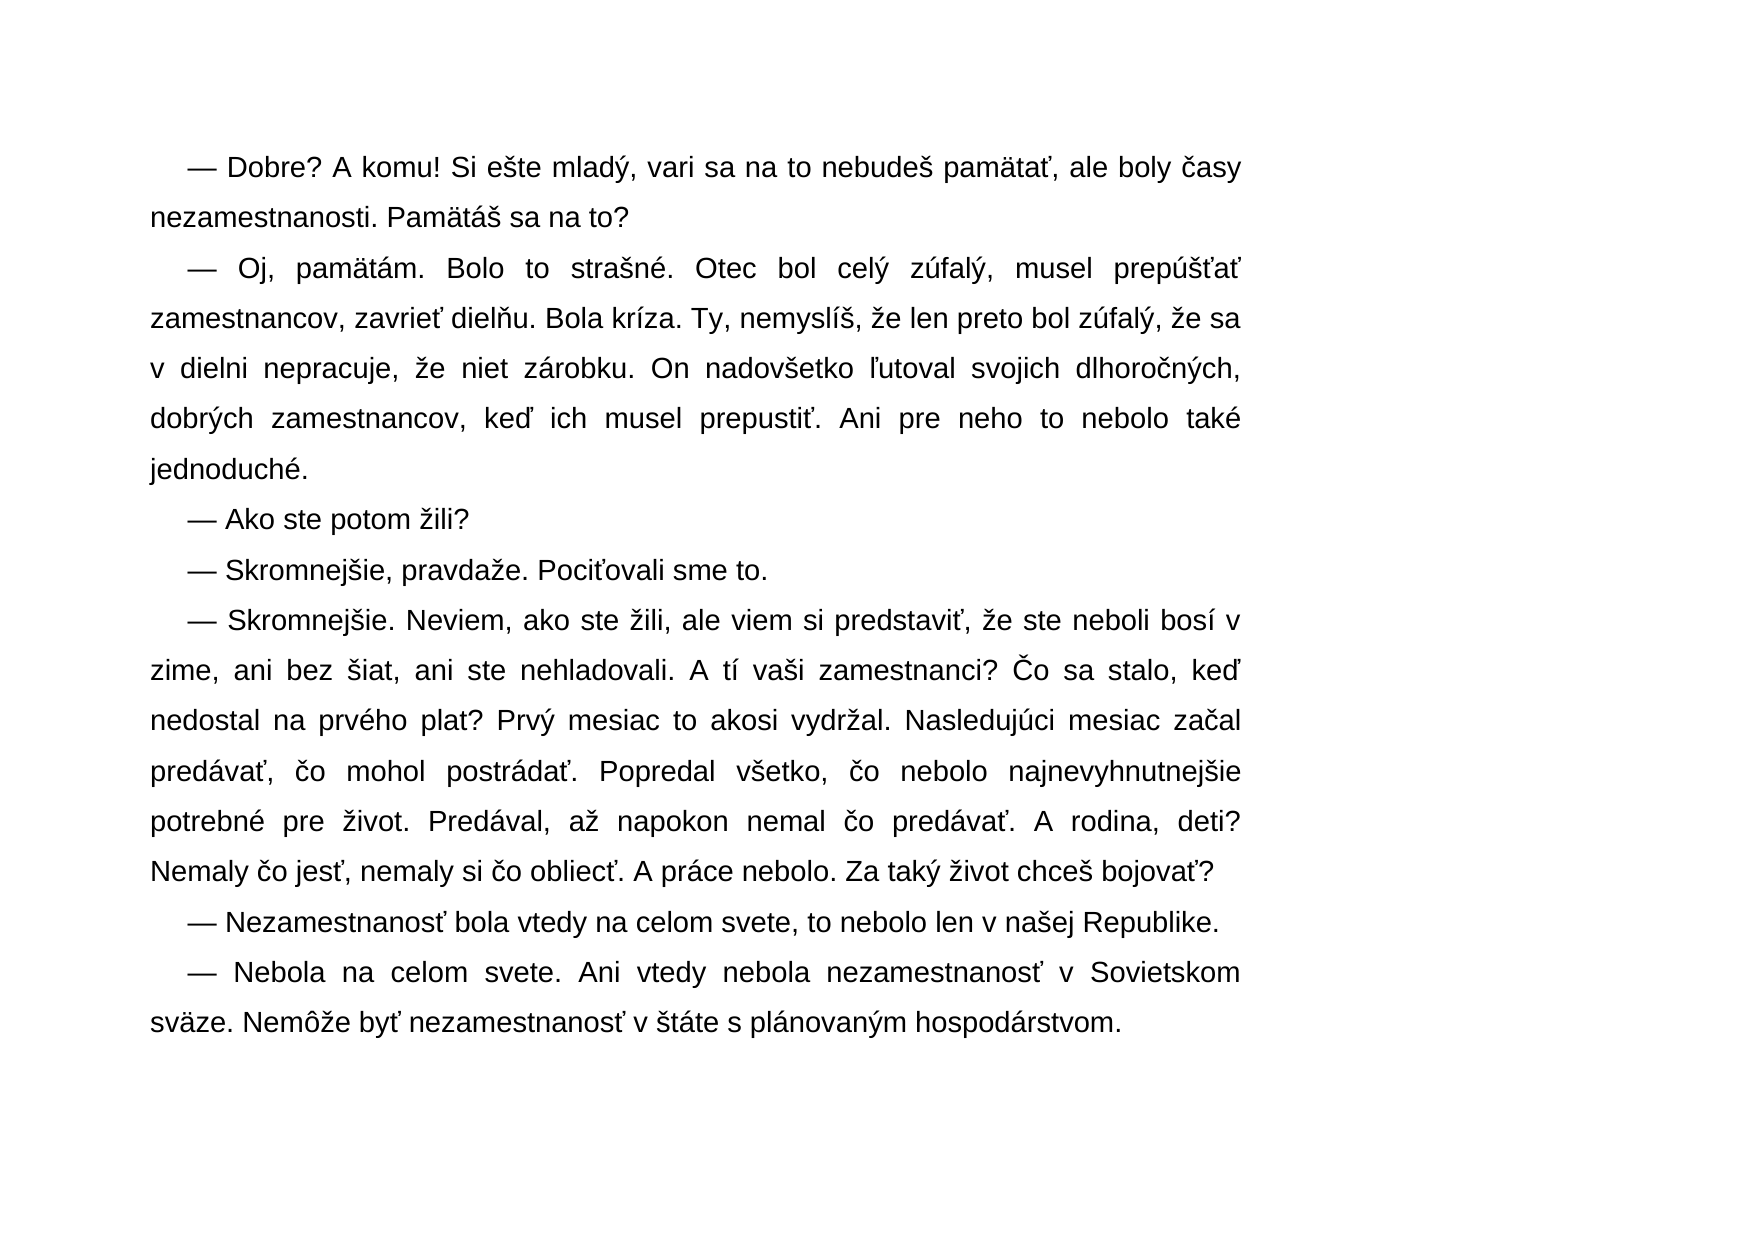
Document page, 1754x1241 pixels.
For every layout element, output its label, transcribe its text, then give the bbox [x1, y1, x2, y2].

text — Oj, pamätám. Bolo to strašné. Otec bol celý zúfalý, musel prepúšťať zamestnancov, zavrieť dielňu. Bola kríza. Ty, nemyslíš, že len preto bol zúfalý, že sa v dielni nepracuje, že niet zárobku. On nadovšetko ľutoval svojich dlhoročných, dobrých zamestnancov, keď ich musel prepustiť. Ani pre neho to nebolo také jednoduché. [150, 251, 1243, 485]
text — Skromnejšie, pravdaže. Pociťovali sme to. [150, 552, 1243, 586]
text — Dobre? A komu! Si ešte mladý, vari sa na to nebudeš pamätať, ale boly časy nezamestnanosti. Pamätáš sa na to? [150, 150, 1243, 234]
text — Skromnejšie. Neviem, ako ste žili, ale viem si predstaviť, že ste neboli bosí v zime, ani bez šiat, ani ste nehladovali. A tí vaši zamestnanci? Čo sa stalo, keď nedostal na prvého plat? Prvý mesiac to akosi vydržal. Nasledujúci mesiac začal predávať, čo mohol postrádať. Popredal všetko, čo nebolo najnevyhnutnejšie potrebné pre život. Predával, až napokon nemal čo predávať. A rodina, deti? Nemaly čo jesť, nemaly si čo obliecť. A práce nebolo. Za taký život chceš bojovať? [150, 603, 1243, 888]
text — Ako ste potom žili? [150, 502, 1243, 536]
text — Nezamestnanosť bola vtedy na celom svete, to nebolo len v našej Republike. [150, 905, 1243, 938]
text — Nebola na celom svete. Ani vtedy nebola nezamestnanosť v Sovietskom sväze. Nemôže byť nezamestnanosť v štáte s plánovaným hospodárstvom. [150, 955, 1243, 1039]
